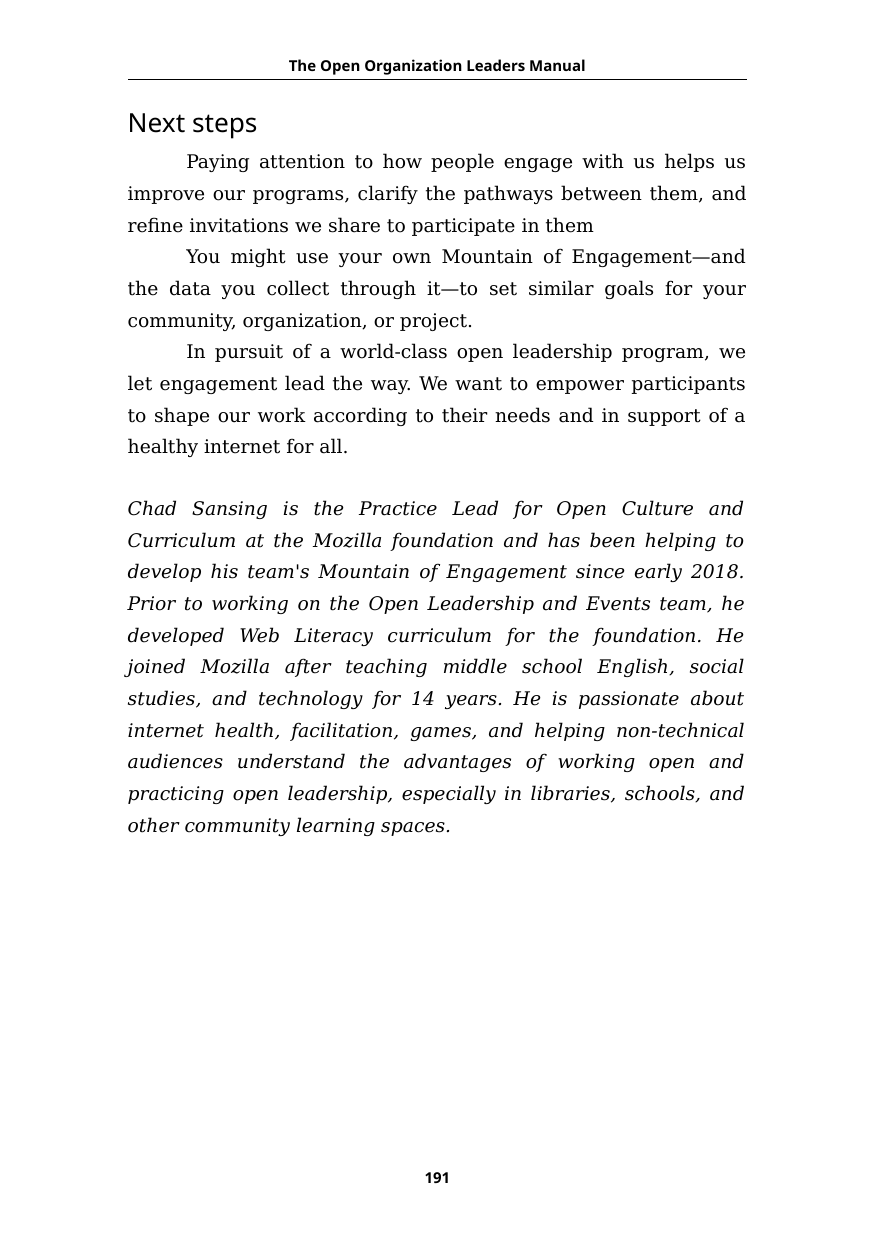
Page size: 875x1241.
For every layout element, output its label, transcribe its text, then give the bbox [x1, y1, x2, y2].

text Paying attention to how people engage with us helps us improve our programs, clarify the pathways between them, and refine invitations we share to participate in them [127, 152, 747, 237]
subtitle Next steps [127, 109, 747, 139]
text You might use your own Mountain of Engagement—and the data you collect through it—to set similar goals for your community, organization, or project. [127, 247, 747, 332]
text In pursuit of a world-class open leadership program, we let engagement lead the way. We want to empower participants to shape our work according to their needs and in support of a healthy internet for all. [127, 342, 747, 458]
text Chad Sansing is the Practice Lead for Open Culture and Curriculum at the Mozilla foundation and has been helping to develop his team's Mountain of Engagement since early 2018. Prior to working on the Open Leadership and Events team, he developed Web Literacy curriculum for the foundation. He joined Mozilla after teaching middle school English, social studies, and technology for 14 years. He is passionate about internet health, facilitation, games, and helping non-technical audiences understand the advantages of working open and practicing open leadership, especially in libraries, schools, and other community learning spaces. [127, 498, 747, 837]
